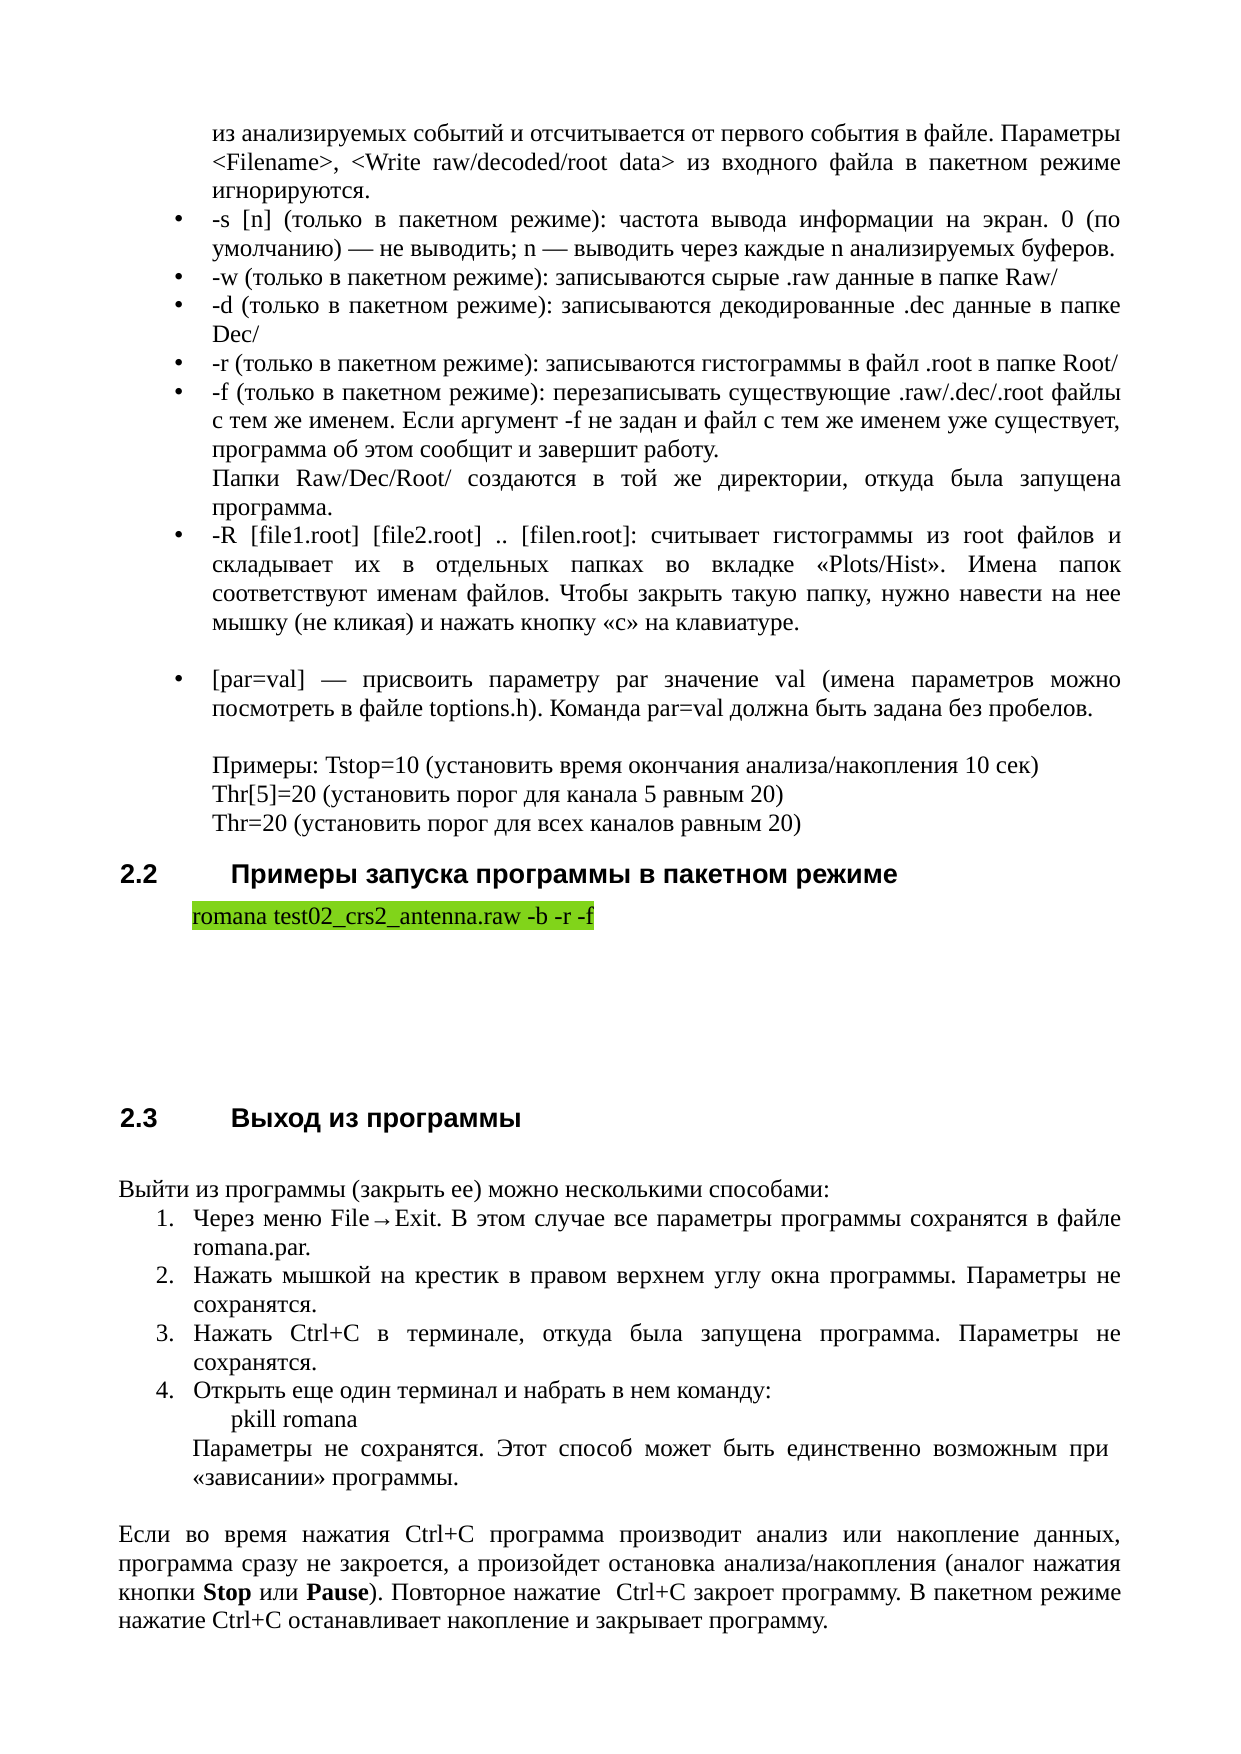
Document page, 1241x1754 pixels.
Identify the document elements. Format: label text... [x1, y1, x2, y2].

list из анализируемых событий и отсчитывается от первого события в файле. Параметры <Filename>, <Write raw/decoded/root data> из входного файла в пакетном режиме игнорируются. [174, 118, 1122, 204]
list pkill romana [193, 1404, 1122, 1433]
list -s [n] (только в пакетном режиме): частота вывода информации на экран. 0 (по умолчанию) — не выводить; n — выводить через каждые n анализируемых буферов. [174, 204, 1122, 262]
list -w (только в пакетном режиме): записываются сырые .raw данные в папке Raw/ [174, 262, 1122, 291]
list Thr[5]=20 (установить порог для канала 5 равным 20) [174, 779, 1122, 808]
text romana test02_crs2_antenna.raw -b -r -f [118, 901, 1122, 930]
list Нажать мышкой на крестик в правом верхнем углу окна программы. Параметры не сохранятся. [156, 1261, 1122, 1318]
list Примеры: Tstop=10 (установить время окончания анализа/накопления 10 сек) [174, 751, 1122, 779]
list -d (только в пакетном режиме): записываются декодированные .dec данные в папке Dec/ [174, 291, 1122, 348]
text Параметры не сохранятся. Этот способ может быть единственно возможным при «зависании» программы. [118, 1433, 1122, 1491]
list -r (только в пакетном режиме): записываются гистограммы в файл .root в папке Root/ [174, 348, 1122, 377]
list Открыть еще один терминал и набрать в нем команду: [156, 1376, 1122, 1404]
list Папки Raw/Dec/Root/ создаются в той же директории, откуда была запущена программа. [174, 463, 1122, 521]
list [par=val] — присвоить параметру par значение val (имена параметров можно посмотреть в файле toptions.h). Команда par=val должна быть задана без пробелов. [174, 664, 1122, 722]
list -f (только в пакетном режиме): перезаписывать существующие .raw/.dec/.root файлы с тем же именем. Если аргумент -f не задан и файл с тем же именем уже существует, программа об этом сообщит и завершит работу. [174, 377, 1122, 463]
list Через меню File→Exit. В этом случае все параметры программы сохранятся в файле romana.par. [156, 1203, 1122, 1261]
text Если во время нажатия Ctrl+C программа производит анализ или накопление данных, программа сразу не закроется, а произойдет остановка анализа/накопления (аналог нажатия кнопки Stop или Pause). Повторное нажатие Ctrl+C закроет программу. В пакетном режиме нажатие Ctrl+C останавливает накопление и закрывает программу. [118, 1519, 1122, 1634]
list Thr=20 (установить порог для всех каналов равным 20) [174, 808, 1122, 837]
text Выйти из программы (закрыть ее) можно несколькими способами: [118, 1174, 1122, 1203]
subtitle Примеры запуска программы в пакетном режиме [120, 858, 1122, 889]
list -R [file1.root] [file2.root] .. [filen.root]: считывает гистограммы из root файлов и складывает их в отдельных папках во вкладке «Plots/Hist». Имена папок соответствуют именам файлов. Чтобы закрыть такую папку, нужно навести на нее мышку (не кликая) и нажать кнопку «c» на клавиатуре. [174, 521, 1122, 636]
list Нажать Ctrl+C в терминале, откуда была запущена программа. Параметры не сохранятся. [156, 1318, 1122, 1376]
subtitle Выход из программы [120, 1102, 1122, 1133]
